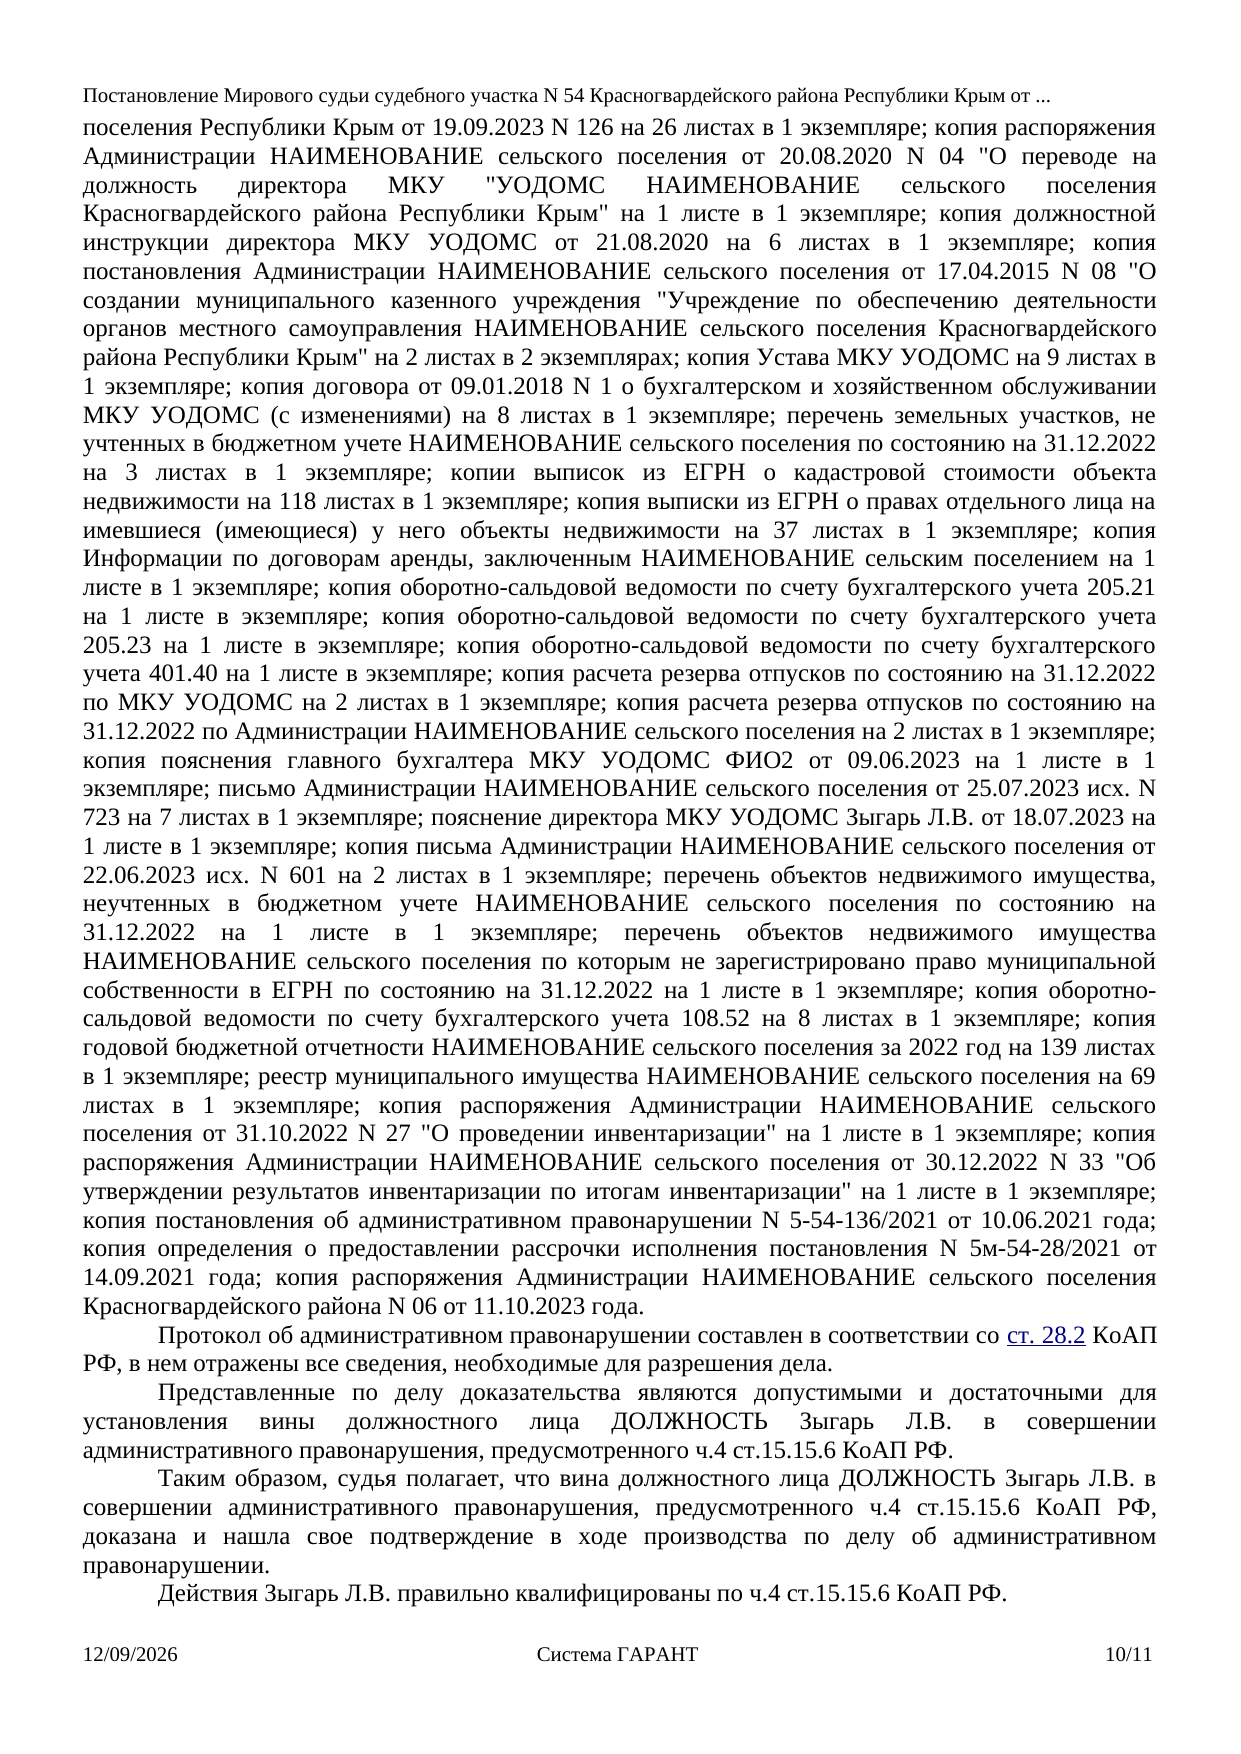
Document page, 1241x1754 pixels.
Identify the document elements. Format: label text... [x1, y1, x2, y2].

text Протокол об административном правонарушении составлен в соответствии со ст. 28.2 КоАП РФ, в нем отражены все сведения, необходимые для разрешения дела. [83, 1320, 1157, 1377]
text Действия Зыгарь Л.В. правильно квалифицированы по ч.4 ст.15.15.6 КоАП РФ. [83, 1578, 1157, 1607]
text Таким образом, судья полагает, что вина должностного лица ДОЛЖНОСТЬ Зыгарь Л.В. в совершении административного правонарушения, предусмотренного ч.4 ст.15.15.6 КоАП РФ, доказана и нашла свое подтверждение в ходе производства по делу об административном правонарушении. [83, 1463, 1157, 1578]
text Представленные по делу доказательства являются допустимыми и достаточными для установления вины должностного лица ДОЛЖНОСТЬ Зыгарь Л.В. в совершении административного правонарушения, предусмотренного ч.4 ст.15.15.6 КоАП РФ. [83, 1377, 1157, 1463]
text поселения Республики Крым от 19.09.2023 N 126 на 26 листах в 1 экземпляре; копия распоряжения Администрации НАИМЕНОВАНИЕ сельского поселения от 20.08.2020 N 04 "О переводе на должность директора МКУ "УОДОМС НАИМЕНОВАНИЕ сельского поселения Красногвардейского района Республики Крым" на 1 листе в 1 экземпляре; копия должностной инструкции директора МКУ УОДОМС от 21.08.2020 на 6 листах в 1 экземпляре; копия постановления Администрации НАИМЕНОВАНИЕ сельского поселения от 17.04.2015 N 08 "О создании муниципального казенного учреждения "Учреждение по обеспечению деятельности органов местного самоуправления НАИМЕНОВАНИЕ сельского поселения Красногвардейского района Республики Крым" на 2 листах в 2 экземплярах; копия Устава МКУ УОДОМС на 9 листах в 1 экземпляре; копия договора от 09.01.2018 N 1 о бухгалтерском и хозяйственном обслуживании МКУ УОДОМС (с изменениями) на 8 листах в 1 экземпляре; перечень земельных участков, не учтенных в бюджетном учете НАИМЕНОВАНИЕ сельского поселения по состоянию на 31.12.2022 на 3 листах в 1 экземпляре; копии выписок из ЕГРН о кадастровой стоимости объекта недвижимости на 118 листах в 1 экземпляре; копия выписки из ЕГРН о правах отдельного лица на имевшиеся (имеющиеся) у него объекты недвижимости на 37 листах в 1 экземпляре; копия Информации по договорам аренды, заключенным НАИМЕНОВАНИЕ сельским поселением на 1 листе в 1 экземпляре; копия оборотно-сальдовой ведомости по счету бухгалтерского учета 205.21 на 1 листе в экземпляре; копия оборотно-сальдовой ведомости по счету бухгалтерского учета 205.23 на 1 листе в экземпляре; копия оборотно-сальдовой ведомости по счету бухгалтерского учета 401.40 на 1 листе в экземпляре; копия расчета резерва отпусков по состоянию на 31.12.2022 по МКУ УОДОМС на 2 листах в 1 экземпляре; копия расчета резерва отпусков по состоянию на 31.12.2022 по Администрации НАИМЕНОВАНИЕ сельского поселения на 2 листах в 1 экземпляре; копия пояснения главного бухгалтера МКУ УОДОМС ФИО2 от 09.06.2023 на 1 листе в 1 экземпляре; письмо Администрации НАИМЕНОВАНИЕ сельского поселения от 25.07.2023 исх. N 723 на 7 листах в 1 экземпляре; пояснение директора МКУ УОДОМС Зыгарь Л.В. от 18.07.2023 на 1 листе в 1 экземпляре; копия письма Администрации НАИМЕНОВАНИЕ сельского поселения от 22.06.2023 исх. N 601 на 2 листах в 1 экземпляре; перечень объектов недвижимого имущества, неучтенных в бюджетном учете НАИМЕНОВАНИЕ сельского поселения по состоянию на 31.12.2022 на 1 листе в 1 экземпляре; перечень объектов недвижимого имущества НАИМЕНОВАНИЕ сельского поселения по которым не зарегистрировано право муниципальной собственности в ЕГРН по состоянию на 31.12.2022 на 1 листе в 1 экземпляре; копия оборотно-сальдовой ведомости по счету бухгалтерского учета 108.52 на 8 листах в 1 экземпляре; копия годовой бюджетной отчетности НАИМЕНОВАНИЕ сельского поселения за 2022 год на 139 листах в 1 экземпляре; реестр муниципального имущества НАИМЕНОВАНИЕ сельского поселения на 69 листах в 1 экземпляре; копия распоряжения Администрации НАИМЕНОВАНИЕ сельского поселения от 31.10.2022 N 27 "О проведении инвентаризации" на 1 листе в 1 экземпляре; копия распоряжения Администрации НАИМЕНОВАНИЕ сельского поселения от 30.12.2022 N 33 "Об утверждении результатов инвентаризации по итогам инвентаризации" на 1 листе в 1 экземпляре; копия постановления об административном правонарушении N 5-54-136/2021 от 10.06.2021 года; копия определения о предоставлении рассрочки исполнения постановления N 5м-54-28/2021 от 14.09.2021 года; копия распоряжения Администрации НАИМЕНОВАНИЕ сельского поселения Красногвардейского района N 06 от 11.10.2023 года. [83, 112, 1157, 1320]
